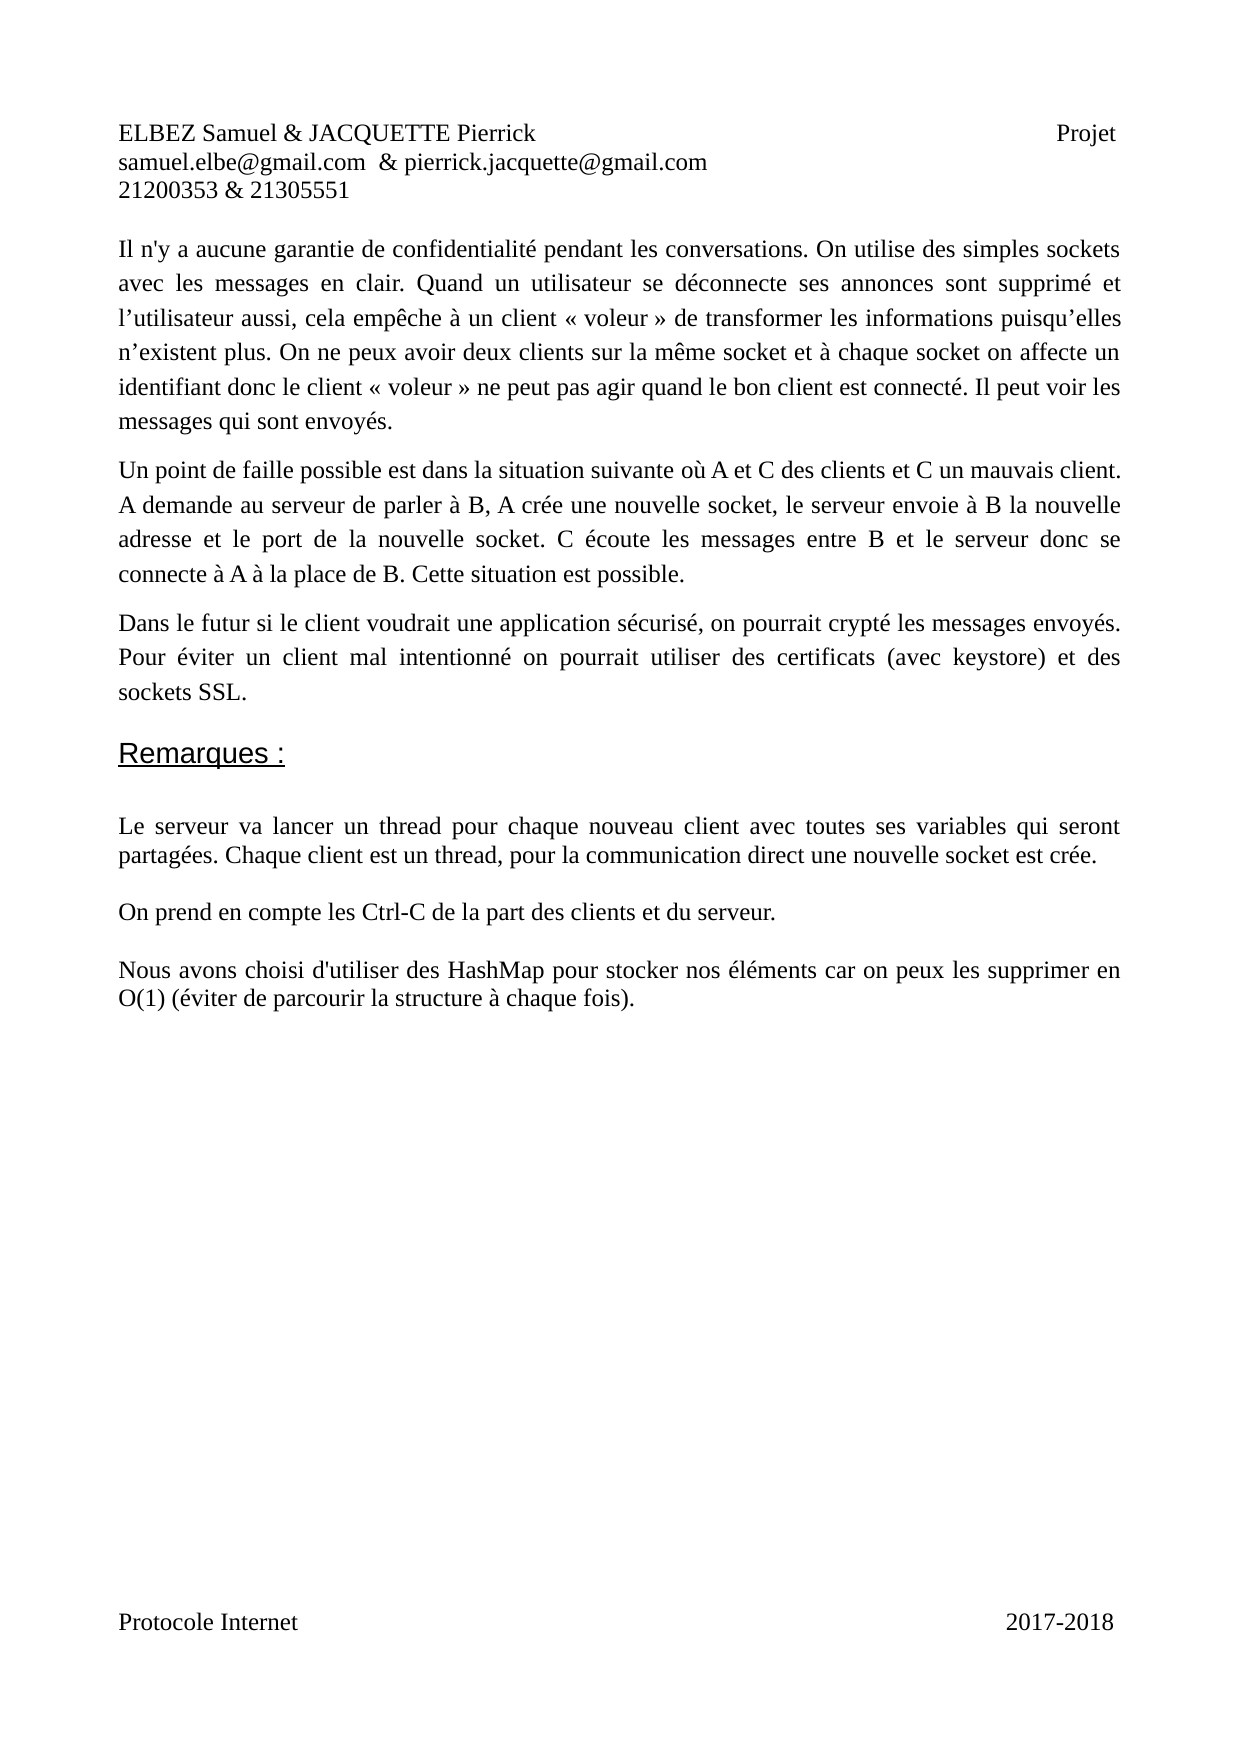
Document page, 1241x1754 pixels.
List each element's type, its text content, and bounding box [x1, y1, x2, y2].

text On prend en compte les Ctrl-C de la part des clients et du serveur. [118, 897, 1122, 926]
text Nous avons choisi d'utiliser des HashMap pour stocker nos éléments car on peux les supprimer en O(1) (éviter de parcourir la structure à chaque fois). [118, 955, 1122, 1012]
text Le serveur va lancer un thread pour chaque nouveau client avec toutes ses variables qui seront partagées. Chaque client est un thread, pour la communication direct une nouvelle socket est crée. [118, 811, 1122, 868]
text Dans le futur si le client voudrait une application sécurisé, on pourrait crypté les messages envoyés. Pour éviter un client mal intentionné on pourrait utiliser des certificats (avec keystore) et des sockets SSL. [118, 608, 1122, 706]
text Il n'y a aucune garantie de confidentialité pendant les conversations. On utilise des simples sockets avec les messages en clair. Quand un utilisateur se déconnecte ses annonces sont supprimé et l’utilisateur aussi, cela empêche à un client « voleur » de transformer les informations puisqu’elles n’existent plus. On ne peux avoir deux clients sur la même socket et à chaque socket on affecte un identifiant donc le client « voleur » ne peut pas agir quand le bon client est connecté. Il peut voir les messages qui sont envoyés. [118, 234, 1122, 435]
text Un point de faille possible est dans la situation suivante où A et C des clients et C un mauvais client. A demande au serveur de parler à B, A crée une nouvelle socket, le serveur envoie à B la nouvelle adresse et le port de la nouvelle socket. C écoute les messages entre B et le serveur donc se connecte à A à la place de B. Cette situation est possible. [118, 455, 1122, 587]
subtitle Remarques : [118, 736, 1122, 770]
